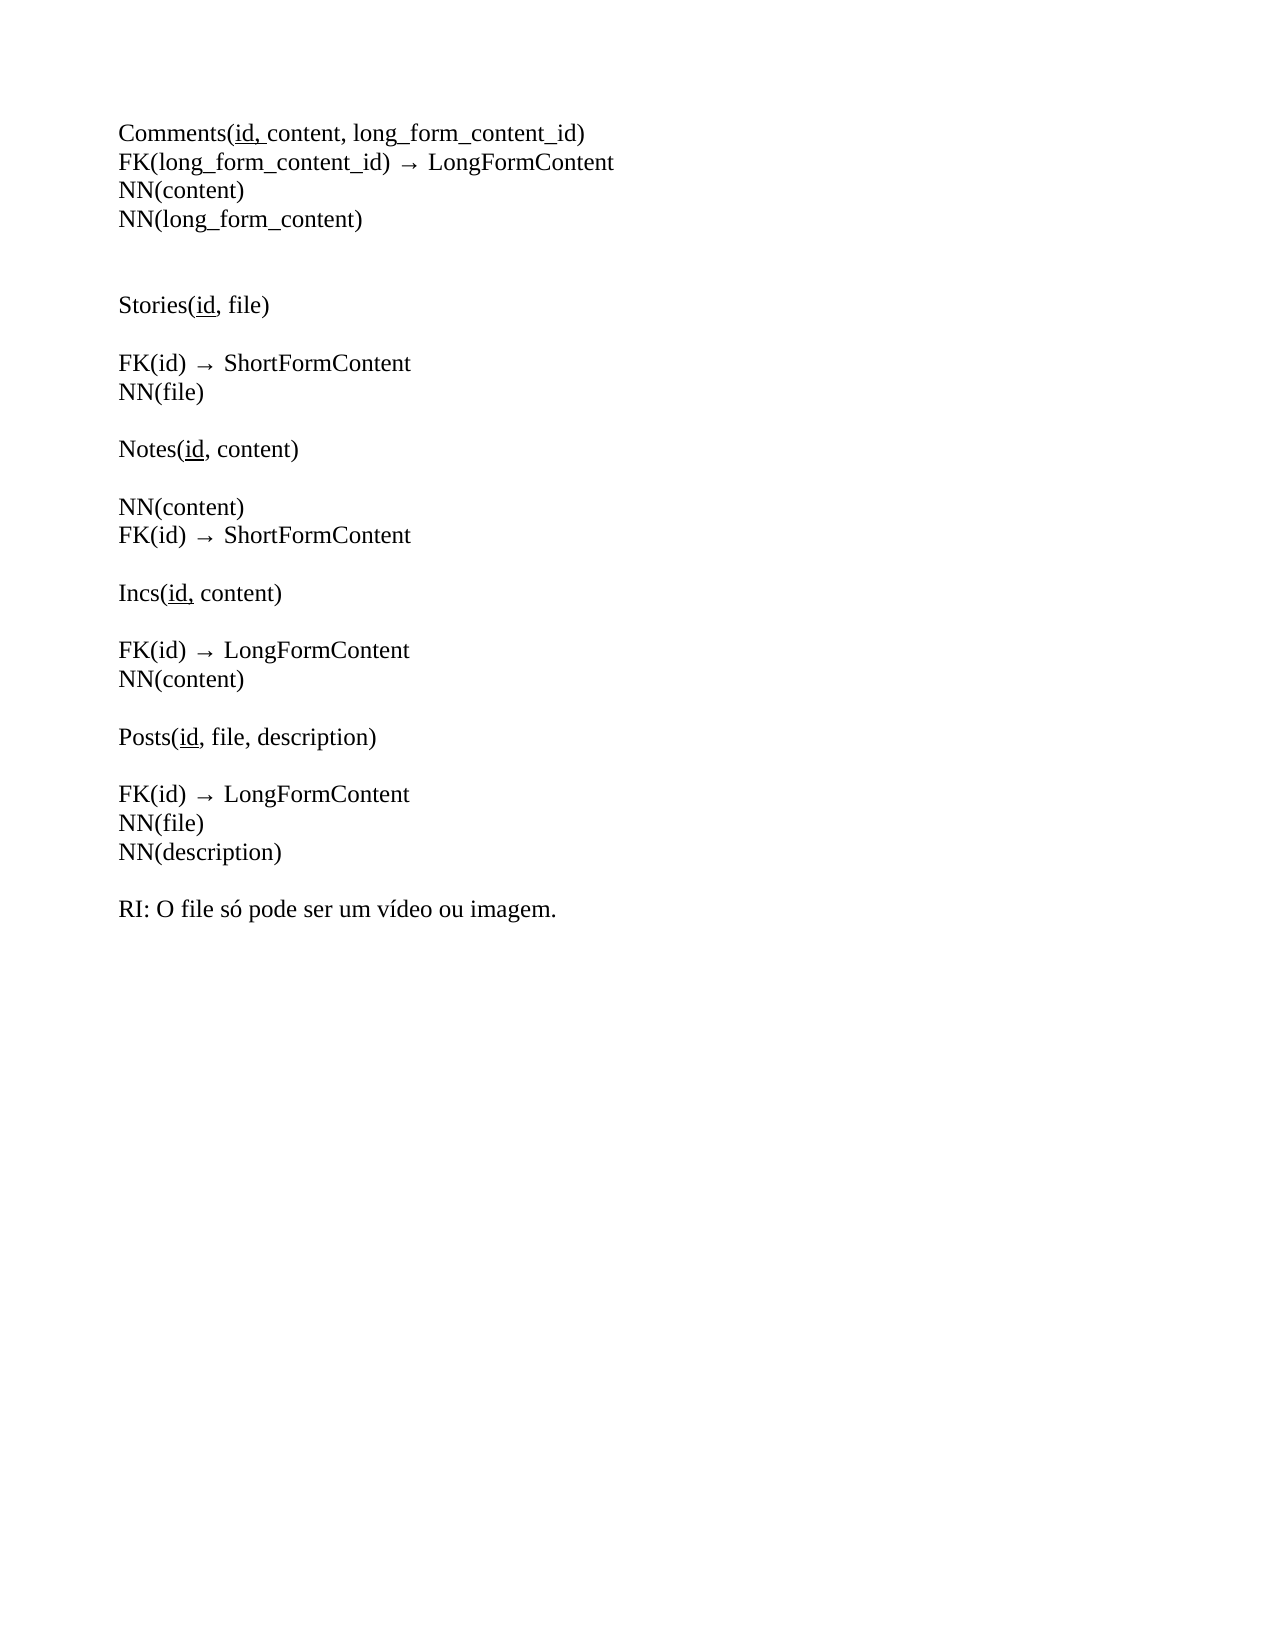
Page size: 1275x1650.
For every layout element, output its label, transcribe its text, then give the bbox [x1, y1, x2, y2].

text FK(id) → LongFormContent [118, 636, 1157, 664]
text Posts(id, file, description) [118, 722, 1157, 751]
text NN(description) [118, 837, 1157, 866]
text NN(file) [118, 377, 1157, 406]
text FK(id) → LongFormContent [118, 779, 1157, 808]
text Notes(id, content) [118, 434, 1157, 463]
text Incs(id, content) [118, 578, 1157, 607]
text NN(file) [118, 808, 1157, 837]
text RI: O file só pode ser um vídeo ou imagem. [118, 894, 1157, 923]
text Comments(id, content, long_form_content_id) [118, 118, 1157, 147]
text FK(long_form_content_id) → LongFormContent [118, 147, 1157, 176]
text FK(id) → ShortFormContent [118, 521, 1157, 549]
text NN(content) [118, 176, 1157, 204]
text NN(content) [118, 664, 1157, 693]
text NN(long_form_content) [118, 204, 1157, 233]
text Stories(id, file) [118, 291, 1157, 319]
text NN(content) [118, 492, 1157, 521]
text FK(id) → ShortFormContent [118, 348, 1157, 377]
